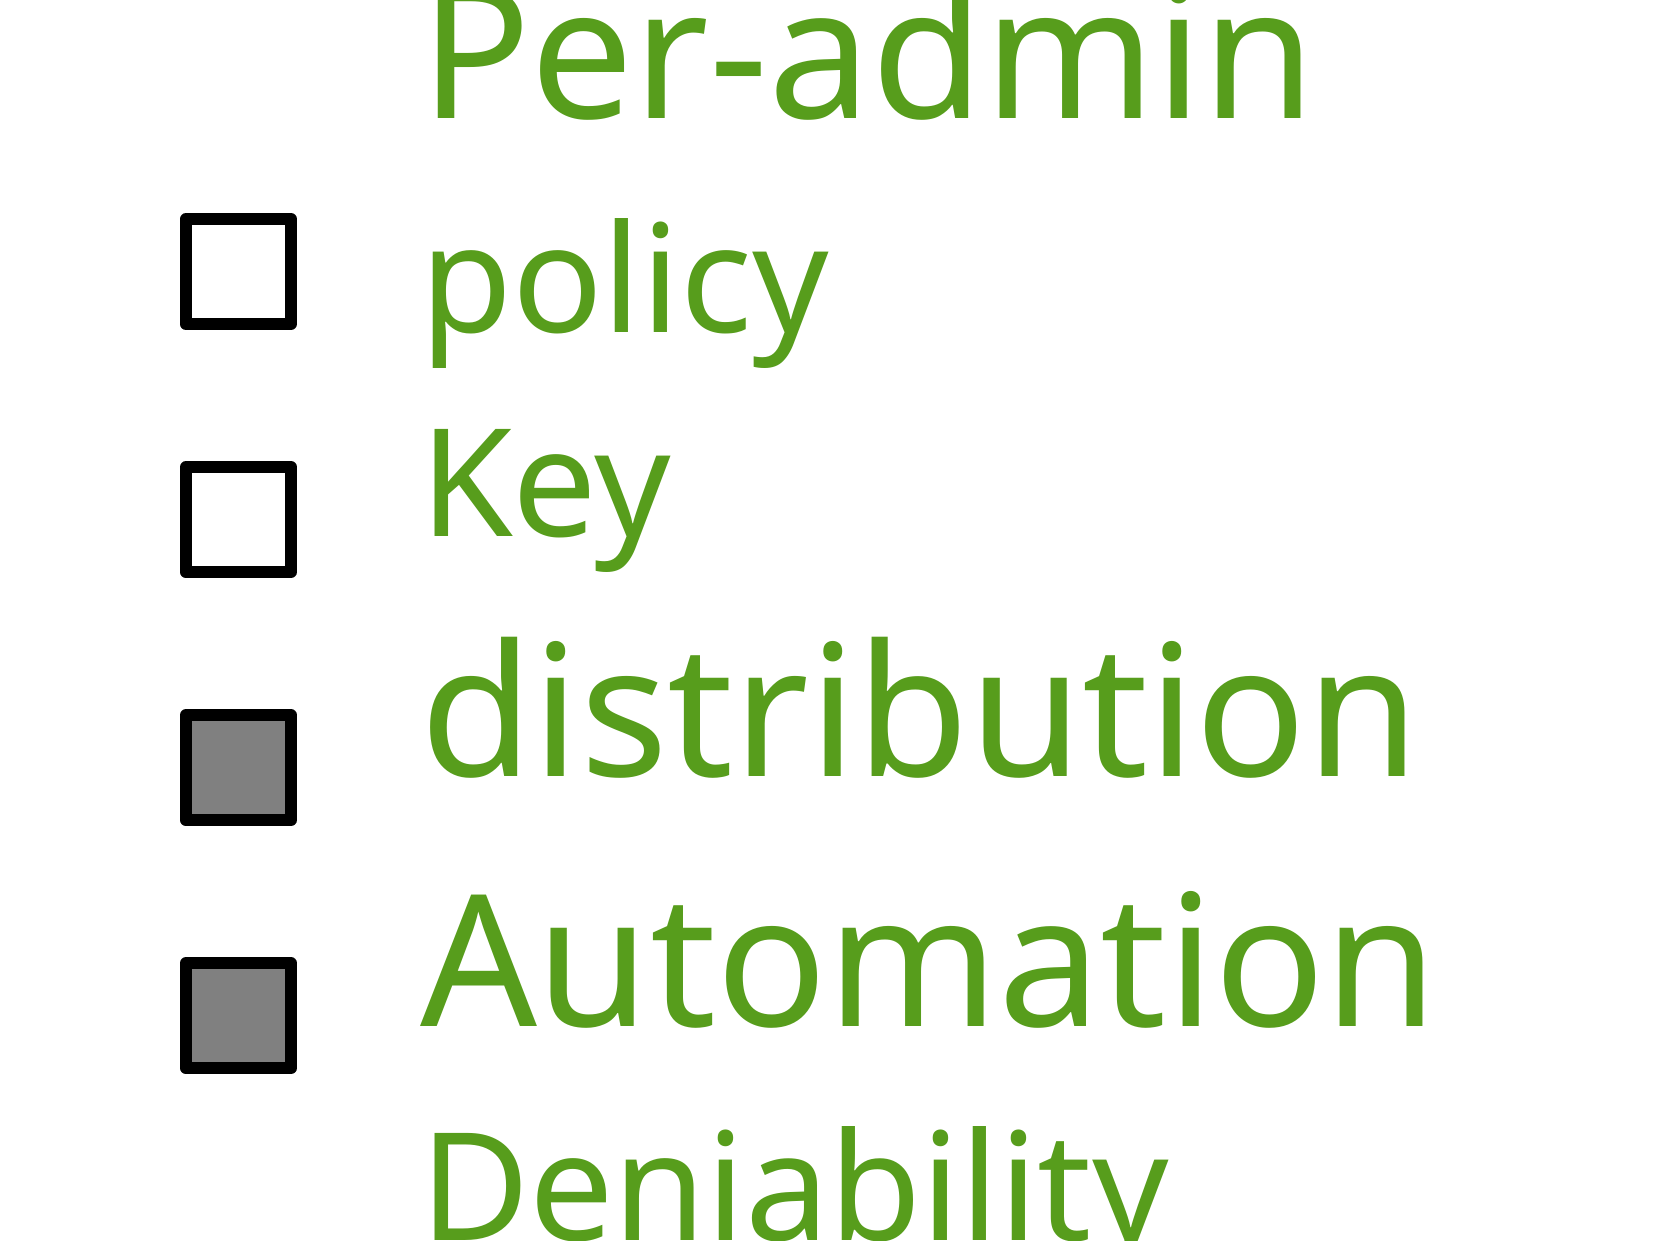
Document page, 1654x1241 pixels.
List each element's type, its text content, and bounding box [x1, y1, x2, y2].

text_box [185, 715, 291, 821]
text_box [185, 963, 291, 1069]
text_box [185, 467, 291, 573]
title Per-admin policy Key distribution Automation Deniability [420, 110, 1567, 1097]
text_box [185, 219, 291, 325]
